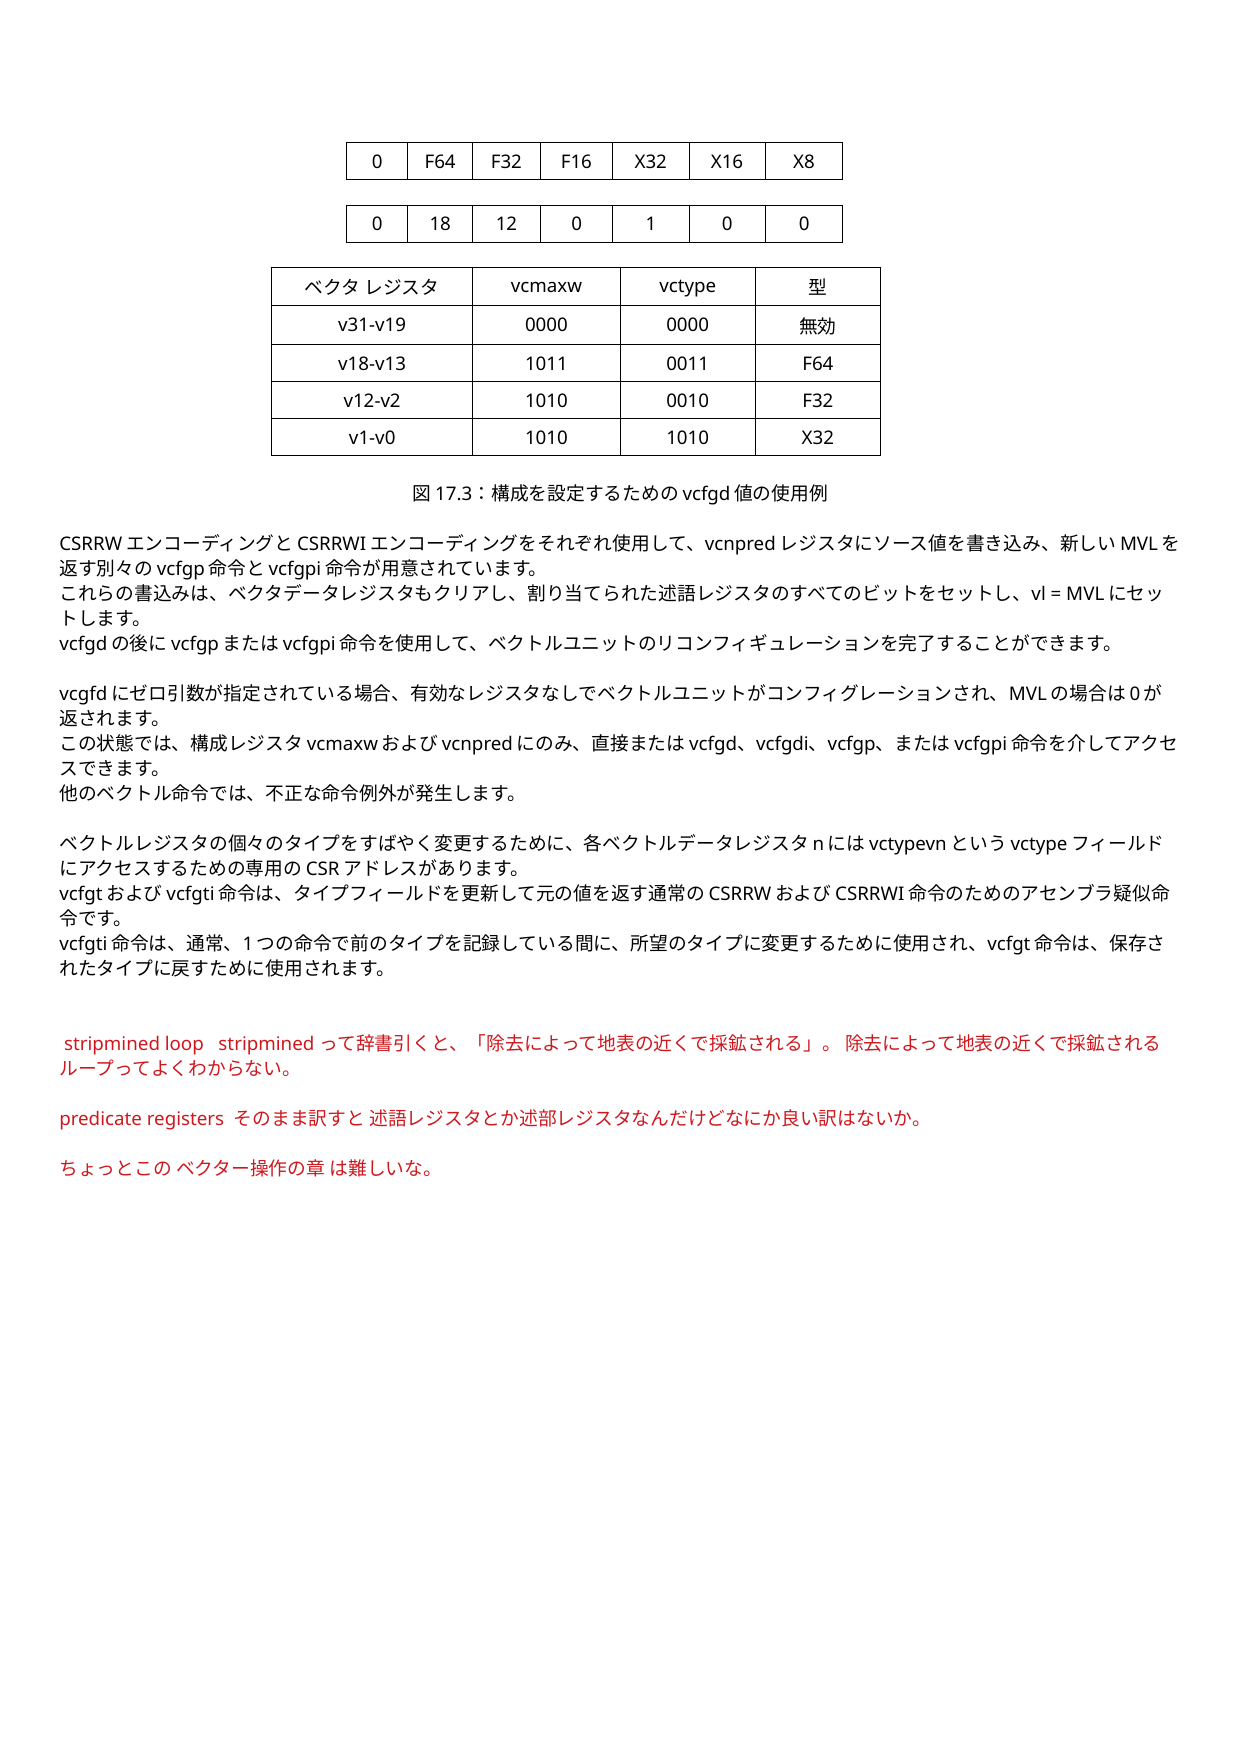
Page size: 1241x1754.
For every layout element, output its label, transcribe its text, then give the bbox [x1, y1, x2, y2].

table_cell 0000 [621, 306, 755, 344]
table_header 0 [766, 206, 842, 242]
table_header 0 [347, 143, 407, 179]
table_header 0 [541, 206, 612, 242]
table_cell 無効 [756, 306, 880, 344]
table_cell 1010 [473, 419, 620, 455]
text 図17.3：構成を設定するためのvcfgd値の使用例 [59, 481, 1181, 506]
table_cell X32 [756, 419, 880, 455]
table_header 1 [613, 206, 689, 242]
table_cell 1010 [473, 382, 620, 418]
text これらの書込みは、ベクタデータレジスタもクリアし、割り当てられた述語レジスタのすべてのビットをセットし、vl = MVLにセットします。 [59, 581, 1181, 631]
table_header 12 [473, 206, 540, 242]
table_cell v31-v19 [272, 306, 472, 344]
text ちょっとこの ベクター操作の章 は難しいな。 [59, 1156, 1181, 1181]
text 他のベクトル命令では、不正な命令例外が発生します。 [59, 781, 1181, 806]
table_header vctype [621, 268, 755, 305]
text この状態では、構成レジスタvcmaxwおよびvcnpredにのみ、直接またはvcfgd、vcfgdi、vcfgp、またはvcfgpi命令を介してアクセスできます。 [59, 731, 1181, 781]
table_cell 0011 [621, 345, 755, 381]
table_header F16 [541, 143, 612, 179]
text vcfgdの後にvcfgpまたはvcfgpi命令を使用して、ベクトルユニットのリコンフィギュレーションを完了することができます。 [59, 631, 1181, 656]
table_header F32 [473, 143, 540, 179]
table_header F64 [408, 143, 472, 179]
table_header 型 [756, 268, 880, 305]
table_cell 0000 [473, 306, 620, 344]
table_cell 1011 [473, 345, 620, 381]
table_header 18 [408, 206, 472, 242]
table_header ベクタ レジスタ [272, 268, 472, 305]
table_header X8 [766, 143, 842, 179]
table_cell F64 [756, 345, 880, 381]
text vcgfdにゼロ引数が指定されている場合、有効なレジスタなしでベクトルユニットがコンフィグレーションされ、MVLの場合は0が返されます。 [59, 681, 1181, 731]
table_cell v12-v2 [272, 382, 472, 418]
table_cell 1010 [621, 419, 755, 455]
text vcfgtおよびvcfgti命令は、タイプフィールドを更新して元の値を返す通常のCSRRWおよびCSRRWI命令のためのアセンブラ疑似命令です。 [59, 881, 1181, 931]
table_header 0 [347, 206, 407, 242]
text predicate registers そのまま訳すと 述語レジスタとか述部レジスタなんだけどなにか良い訳はないか。 [59, 1106, 1181, 1131]
text CSRRWエンコーディングとCSRRWIエンコーディングをそれぞれ使用して、vcnpredレジスタにソース値を書き込み、新しいMVLを返す別々のvcfgp命令とvcfgpi命令が用意されています。 [59, 531, 1181, 581]
table_header X16 [690, 143, 765, 179]
table_cell v1-v0 [272, 419, 472, 455]
text vcfgti命令は、通常、1つの命令で前のタイプを記録している間に、所望のタイプに変更するために使用され、vcfgt命令は、保存されたタイプに戻すために使用されます。 [59, 931, 1181, 981]
table_header vcmaxw [473, 268, 620, 305]
text ベクトルレジスタの個々のタイプをすばやく変更するために、各ベクトルデータレジスタnにはvctypevnというvctypeフィールドにアクセスするための専用のCSRアドレスがあります。 [59, 831, 1181, 881]
table_header 0 [690, 206, 765, 242]
table_cell 0010 [621, 382, 755, 418]
table_header X32 [613, 143, 689, 179]
text stripmined loop stripmined って辞書引くと、「除去によって地表の近くで採鉱される」。 除去によって地表の近くで採鉱されるループってよくわからない。 [59, 1031, 1181, 1081]
table_cell v18-v13 [272, 345, 472, 381]
table_cell F32 [756, 382, 880, 418]
